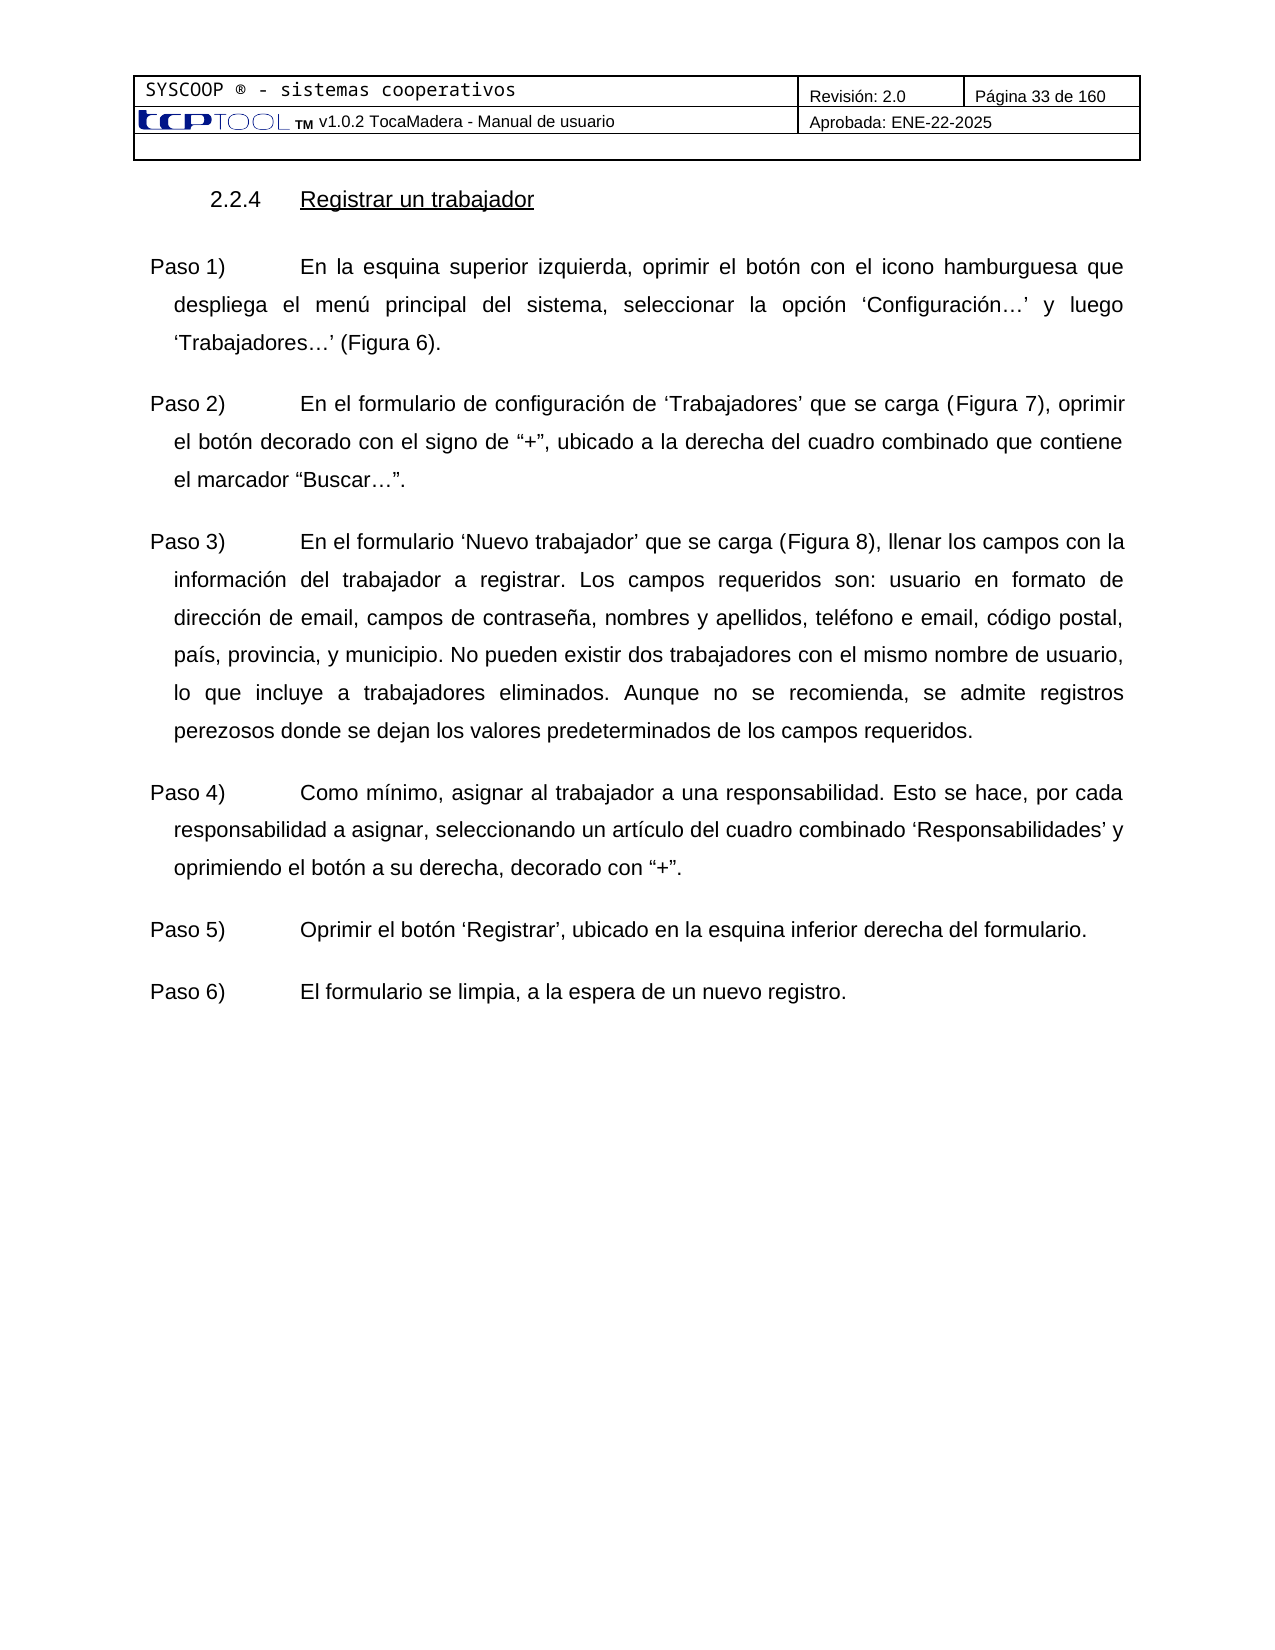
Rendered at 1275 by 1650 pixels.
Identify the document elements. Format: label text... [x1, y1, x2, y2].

list Como mínimo, asignar al trabajador a una responsabilidad. Esto se hace, por cada responsabilidad a asignar, seleccionando un artículo del cuadro combinado ‘Responsabilidades’ y oprimiendo el botón a su derecha, decorado con “+”. [150, 779, 1125, 880]
subtitle Registrar un trabajador [210, 186, 1125, 212]
list En la esquina superior izquierda, oprimir el botón con el icono hamburguesa que despliega el menú principal del sistema, seleccionar la opción ‘Configuración…’ y luego ‘Trabajadores…’ (Figura 6). [150, 254, 1125, 355]
list El formulario se limpia, a la espera de un nuevo registro. [150, 979, 1125, 1004]
list En el formulario de configuración de ‘Trabajadores’ que se carga (Figura 7), oprimir el botón decorado con el signo de “+”, ubicado a la derecha del cuadro combinado que contiene el marcador “Buscar…”. [150, 391, 1125, 492]
picture [138, 110, 290, 130]
list Oprimir el botón ‘Registrar’, ubicado en la esquina inferior derecha del formulario. [150, 917, 1125, 942]
list En el formulario ‘Nuevo trabajador’ que se carga (Figura 8), llenar los campos con la información del trabajador a registrar. Los campos requeridos son: usuario en formato de dirección de email, campos de contraseña, nombres y apellidos, teléfono e email, código postal, país, provincia, y municipio. No pueden existir dos trabajadores con el mismo nombre de usuario, lo que incluye a trabajadores eliminados. Aunque no se recomienda, se admite registros perezosos donde se dejan los valores predeterminados de los campos requeridos. [150, 529, 1125, 743]
